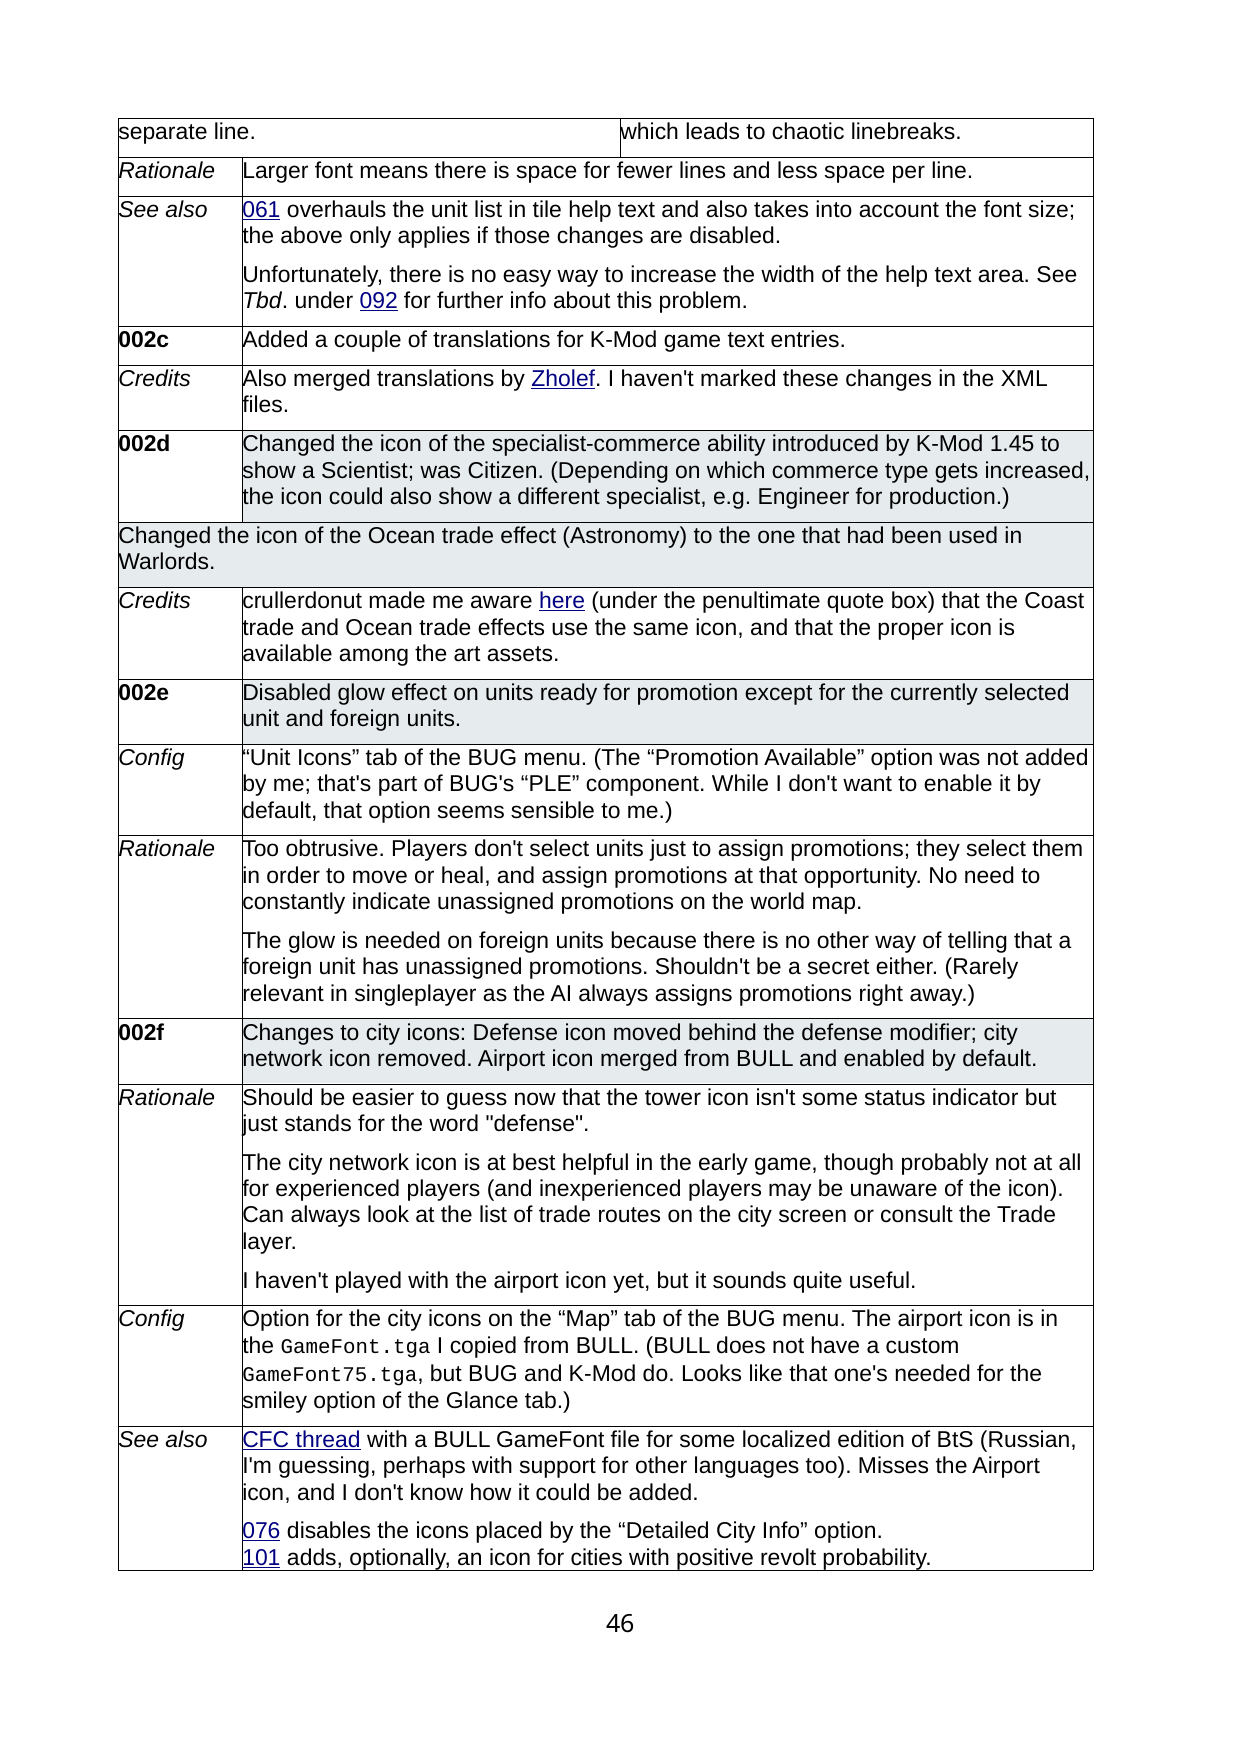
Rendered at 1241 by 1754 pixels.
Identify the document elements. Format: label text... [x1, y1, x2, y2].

table_cell Rationale [119, 158, 242, 196]
table_cell 002c [119, 327, 242, 365]
table_cell Added a couple of translations for K-Mod game text entries. [243, 327, 1093, 365]
table_cell Should be easier to guess now that the tower icon isn't some status indicator but just stands for the word "defense". The city network icon is at best helpful in the early game, though probably not at all for experienced players (and inexperienced players may be unaware of the icon). Can always look at the list of trade routes on the city screen or consult the Trade layer. I haven't played with the airport icon yet, but it sounds quite useful. [243, 1085, 1093, 1305]
table_cell separate line. [119, 119, 620, 157]
table_cell 061 overhauls the unit list in tile help text and also takes into account the font size; the above only applies if those changes are disabled. Unfortunately, there is no easy way to increase the width of the help text area. See Tbd. under 092 for further info about this problem. [243, 197, 1093, 326]
table_cell 002e [119, 680, 242, 744]
table_cell which leads to chaotic linebreaks. [621, 119, 1093, 157]
table_cell crullerdonut made me aware here (under the penultimate quote box) that the Coast trade and Ocean trade effects use the same icon, and that the proper icon is available among the art assets. [243, 588, 1093, 678]
table_cell “Unit Icons” tab of the BUG menu. (The “Promotion Available” option was not added by me; that's part of BUG's “PLE” component. While I don't want to enable it by default, that option seems sensible to me.) [243, 745, 1093, 835]
table_cell Changes to city icons: Defense icon moved behind the defense modifier; city network icon removed. Airport icon merged from BULL and enabled by default. [243, 1019, 1093, 1083]
table_cell Option for the city icons on the “Map” tab of the BUG menu. The airport icon is in the GameFont.tga I copied from BULL. (BULL does not have a custom GameFont75.tga, but BUG and K‑Mod do. Looks like that one's needed for the smiley option of the Glance tab.) [243, 1306, 1093, 1426]
table_cell See also [119, 1427, 242, 1570]
table_cell See also [119, 197, 242, 326]
table_cell Credits [119, 366, 242, 430]
table_cell 002d [119, 431, 242, 522]
table_cell Config [119, 745, 242, 835]
table_cell CFC thread with a BULL GameFont file for some localized edition of BtS (Russian, I'm guessing, perhaps with support for other languages too). Misses the Airport icon, and I don't know how it could be added. 076 disables the icons placed by the “Detailed City Info” option. 101 adds, optionally, an icon for cities with positive revolt probability. [243, 1427, 1093, 1570]
table_cell Too obtrusive. Players don't select units just to assign promotions; they select them in order to move or heal, and assign promotions at that opportunity. No need to constantly indicate unassigned promotions on the world map. The glow is needed on foreign units because there is no other way of telling that a foreign unit has unassigned promotions. Shouldn't be a secret either. (Rarely relevant in singleplayer as the AI always assigns promotions right away.) [243, 836, 1093, 1018]
table_cell Changed the icon of the Ocean trade effect (Astronomy) to the one that had been used in Warlords. [119, 523, 1093, 587]
table_cell Changed the icon of the specialist-commerce ability introduced by K-Mod 1.45 to show a Scientist; was Citizen. (Depending on which commerce type gets increased, the icon could also show a different specialist, e.g. Engineer for production.) [243, 431, 1093, 522]
table_cell Larger font means there is space for fewer lines and less space per line. [243, 158, 1093, 196]
table_cell Rationale [119, 836, 242, 1018]
table_cell Rationale [119, 1085, 242, 1305]
table_cell Disabled glow effect on units ready for promotion except for the currently selected unit and foreign units. [243, 680, 1093, 744]
table_cell Config [119, 1306, 242, 1426]
table_cell 002f [119, 1019, 242, 1083]
table_cell Also merged translations by Zholef. I haven't marked these changes in the XML files. [243, 366, 1093, 430]
table_cell Credits [119, 588, 242, 678]
